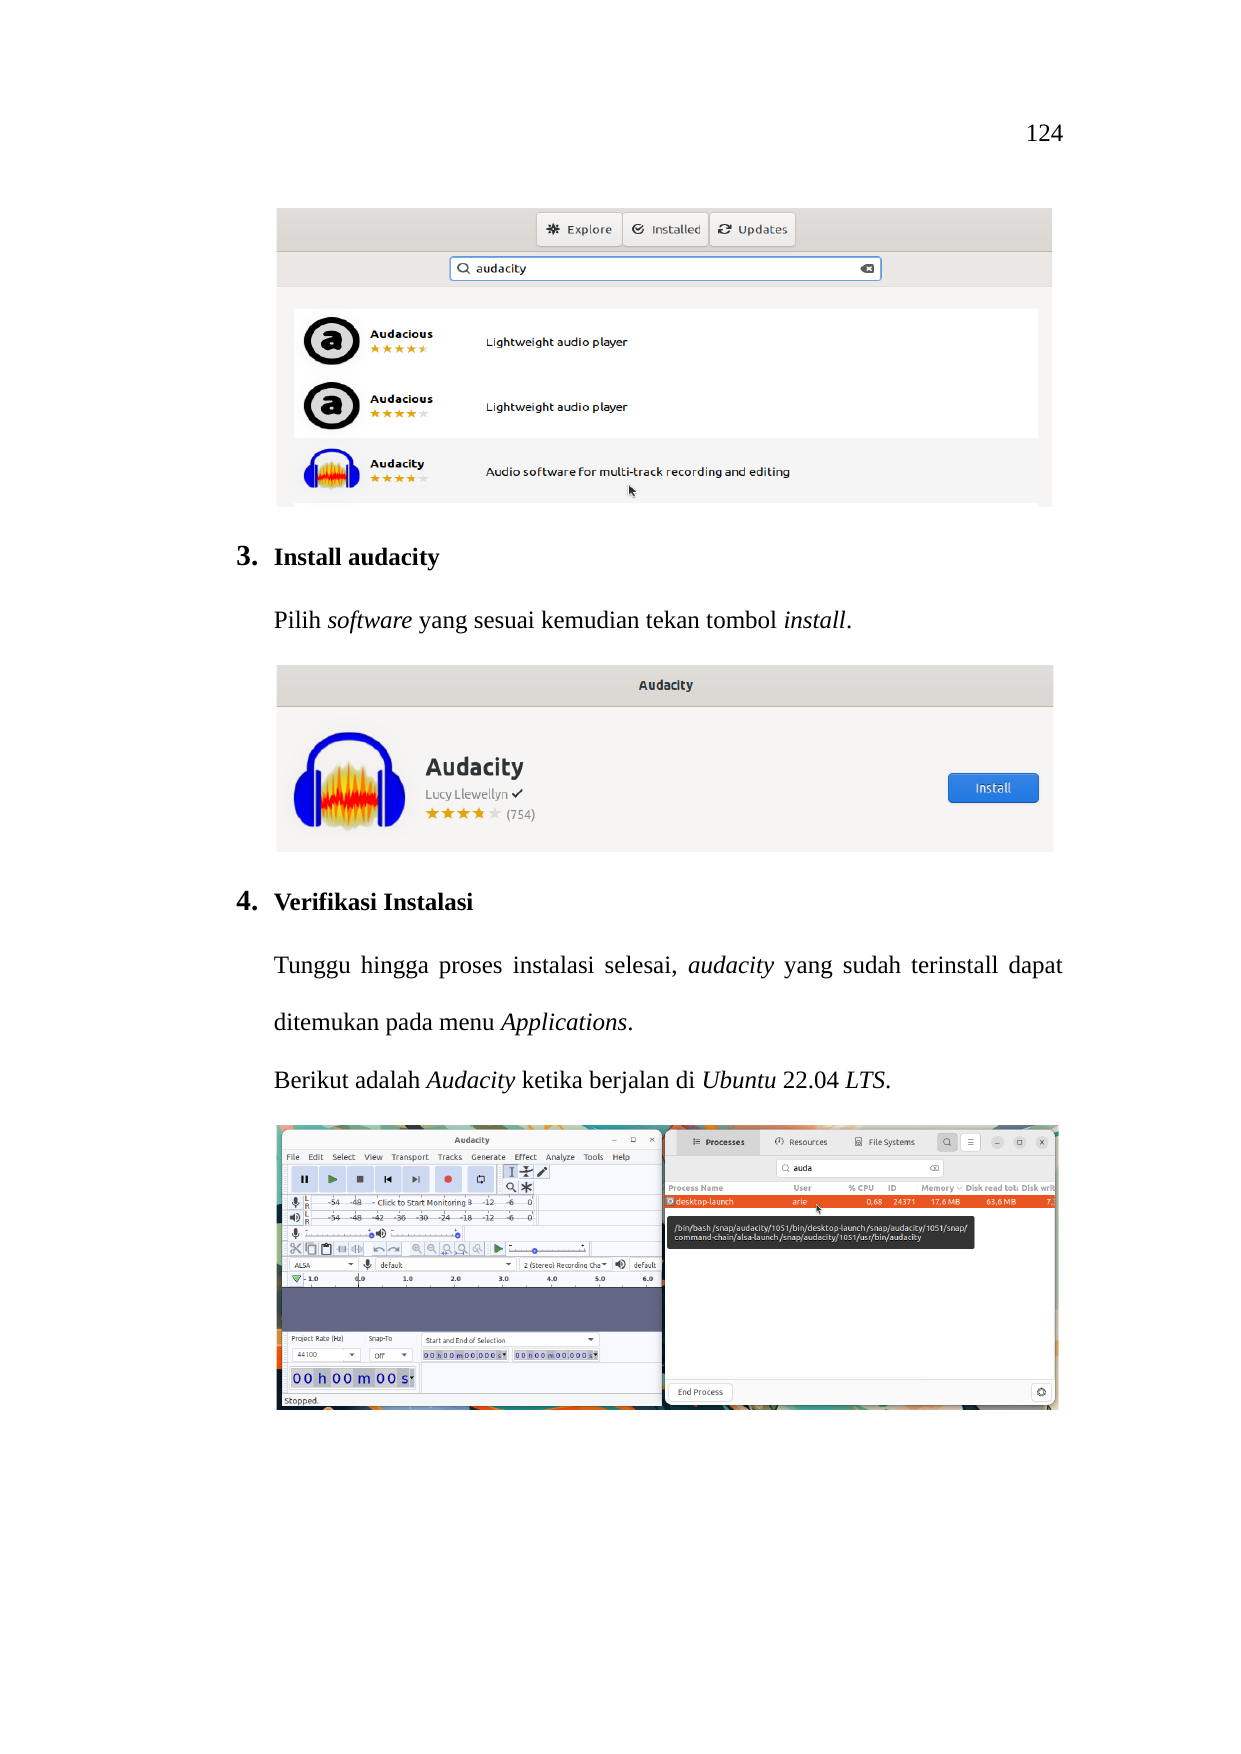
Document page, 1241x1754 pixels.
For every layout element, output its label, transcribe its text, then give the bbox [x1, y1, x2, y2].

list Berikut adalah Audacity ketika berjalan di Ubuntu 22.04 LTS. [236, 1065, 1063, 1094]
list Pilih software yang sesuai kemudian tekan tombol install. [236, 605, 1063, 634]
picture [276, 665, 1054, 852]
list Verifikasi Instalasi [236, 883, 1063, 916]
picture [276, 208, 1053, 507]
list Install audacity [236, 538, 1063, 571]
list Tunggu hingga proses instalasi selesai, audacity yang sudah terinstall dapat ditemukan pada menu Applications. [236, 950, 1063, 1036]
picture [276, 1125, 1059, 1410]
